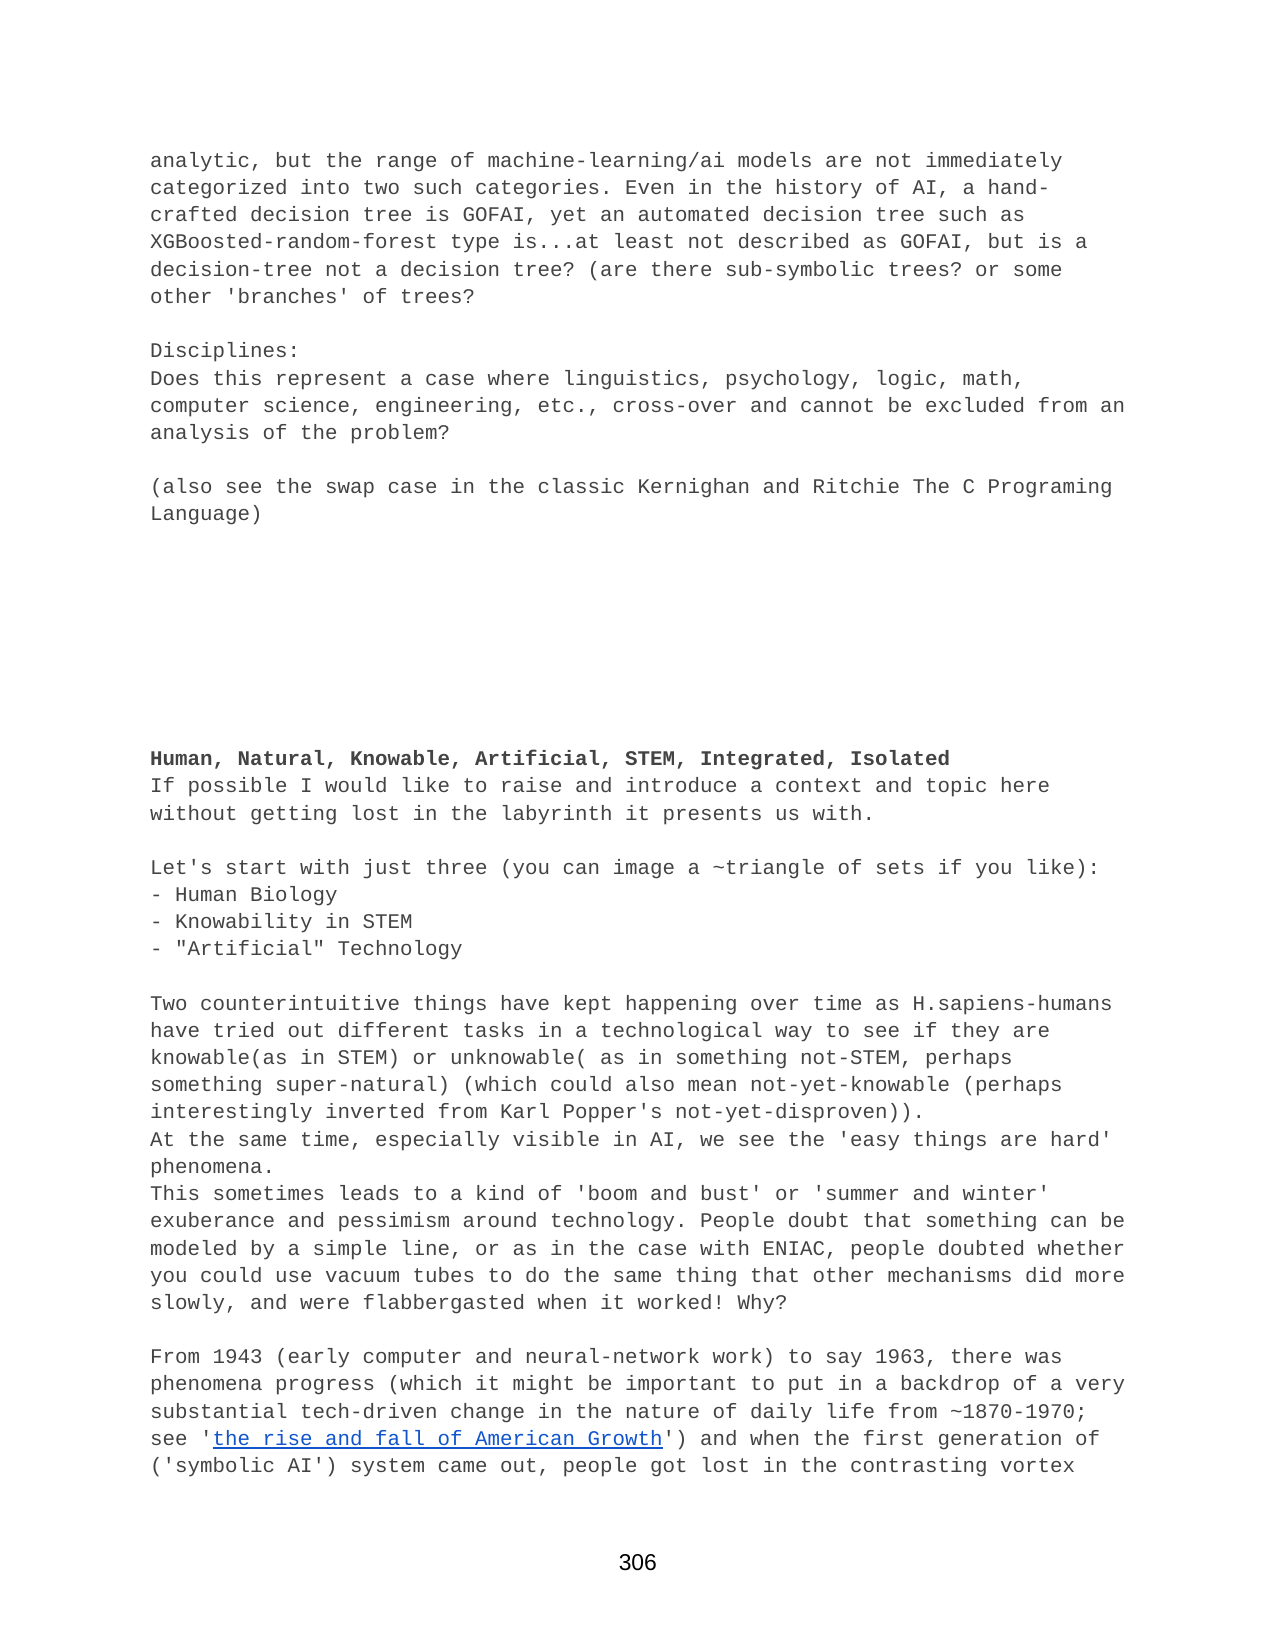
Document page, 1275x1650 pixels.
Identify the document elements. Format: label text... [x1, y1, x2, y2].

text - Human Biology [150, 884, 1125, 908]
text From 1943 (early computer and neural-network work) to say 1963, there was phenomena progress (which it might be important to put in a backdrop of a very substantial tech-driven change in the nature of daily life from ~1870-1970; see 'the rise and fall of American Growth') and when the first generation of ('symbolic AI') system came out, people got lost in the contrasting vortex [150, 1346, 1125, 1479]
text At the same time, especially visible in AI, we see the 'easy things are hard' phenomena. [150, 1129, 1125, 1179]
text Disciplines: [150, 340, 1125, 364]
text (also see the swap case in the classic Kernighan and Ritchie The C Programing Language) [150, 476, 1125, 527]
text If possible I would like to raise and introduce a context and topic here without getting lost in the labyrinth it presents us with. [150, 775, 1125, 826]
text Human, Natural, Knowable, Artificial, STEM, Integrated, Isolated [150, 748, 1125, 772]
text Let's start with just three (you can image a ~triangle of sets if you like): [150, 857, 1125, 881]
text - "Artificial" Technology [150, 938, 1125, 962]
text Two counterintuitive things have kept happening over time as H.sapiens-humans have tried out different tasks in a technological way to see if they are knowable(as in STEM) or unknowable( as in something not-STEM, perhaps something super-natural) (which could also mean not-yet-knowable (perhaps interestingly inverted from Karl Popper's not-yet-disproven)). [150, 993, 1125, 1125]
text analytic, but the range of machine-learning/ai models are not immediately categorized into two such categories. Even in the history of AI, a hand-crafted decision tree is GOFAI, yet an automated decision tree such as XGBoosted-random-forest type is...at least not described as GOFAI, but is a decision-tree not a decision tree? (are there sub-symbolic trees? or some other 'branches' of trees? [150, 150, 1125, 309]
text - Knowability in STEM [150, 911, 1125, 935]
text This sometimes leads to a kind of 'boom and bust' or 'summer and winter' exuberance and pessimism around technology. People doubt that something can be modeled by a simple line, or as in the case with ENIAC, people doubted whether you could use vacuum tubes to do the same thing that other mechanisms did more slowly, and were flabbergasted when it worked! Why? [150, 1183, 1125, 1316]
text Does this represent a case where linguistics, psychology, logic, math, computer science, engineering, etc., cross-over and cannot be excluded from an analysis of the problem? [150, 367, 1125, 446]
